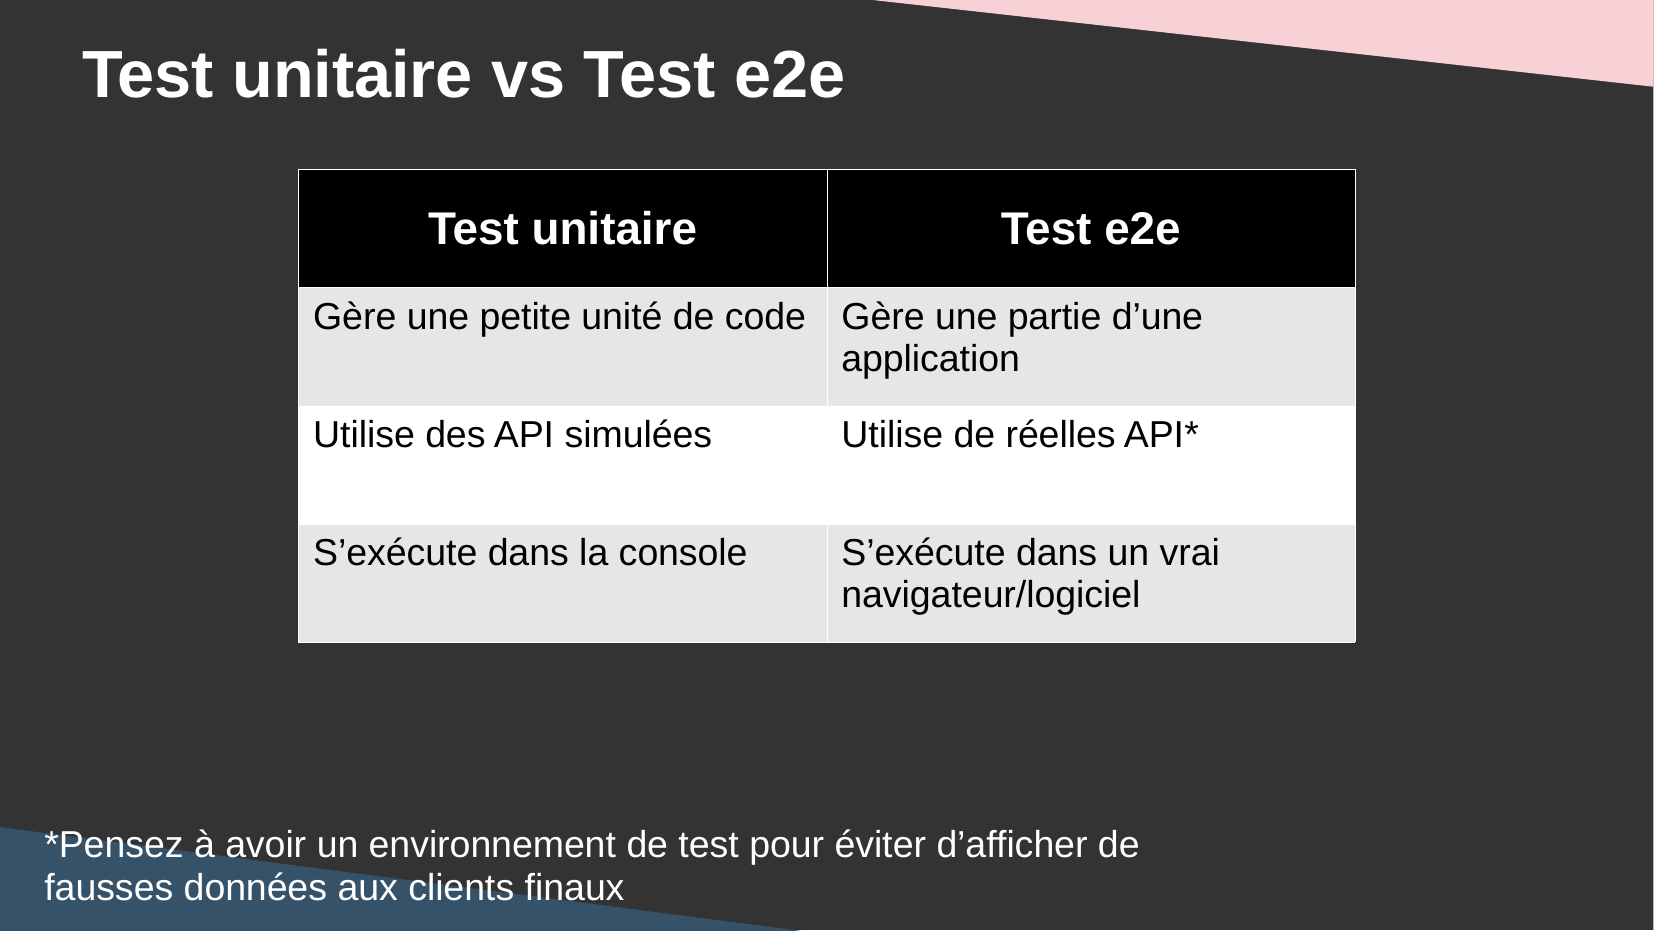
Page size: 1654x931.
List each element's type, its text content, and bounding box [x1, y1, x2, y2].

table_cell Gère une petite unité de code [299, 288, 827, 406]
table_cell S’exécute dans la console [299, 525, 827, 642]
table_cell Utilise des API simulées [299, 407, 827, 524]
table_header Test unitaire [299, 170, 827, 287]
table_cell Utilise de réelles API* [828, 407, 1355, 524]
table_cell S’exécute dans un vrai navigateur/logiciel [828, 525, 1355, 642]
table_cell Gère une partie d’une application [828, 288, 1355, 406]
text_box [0, 827, 802, 931]
text_box *Pensez à avoir un environnement de test pour éviter d’afficher de fausses données aux clients finaux [29, 816, 1241, 916]
table_header Test e2e [828, 170, 1355, 287]
text_box [872, 0, 1654, 87]
title Test unitaire vs Test e2e [82, 37, 1571, 122]
